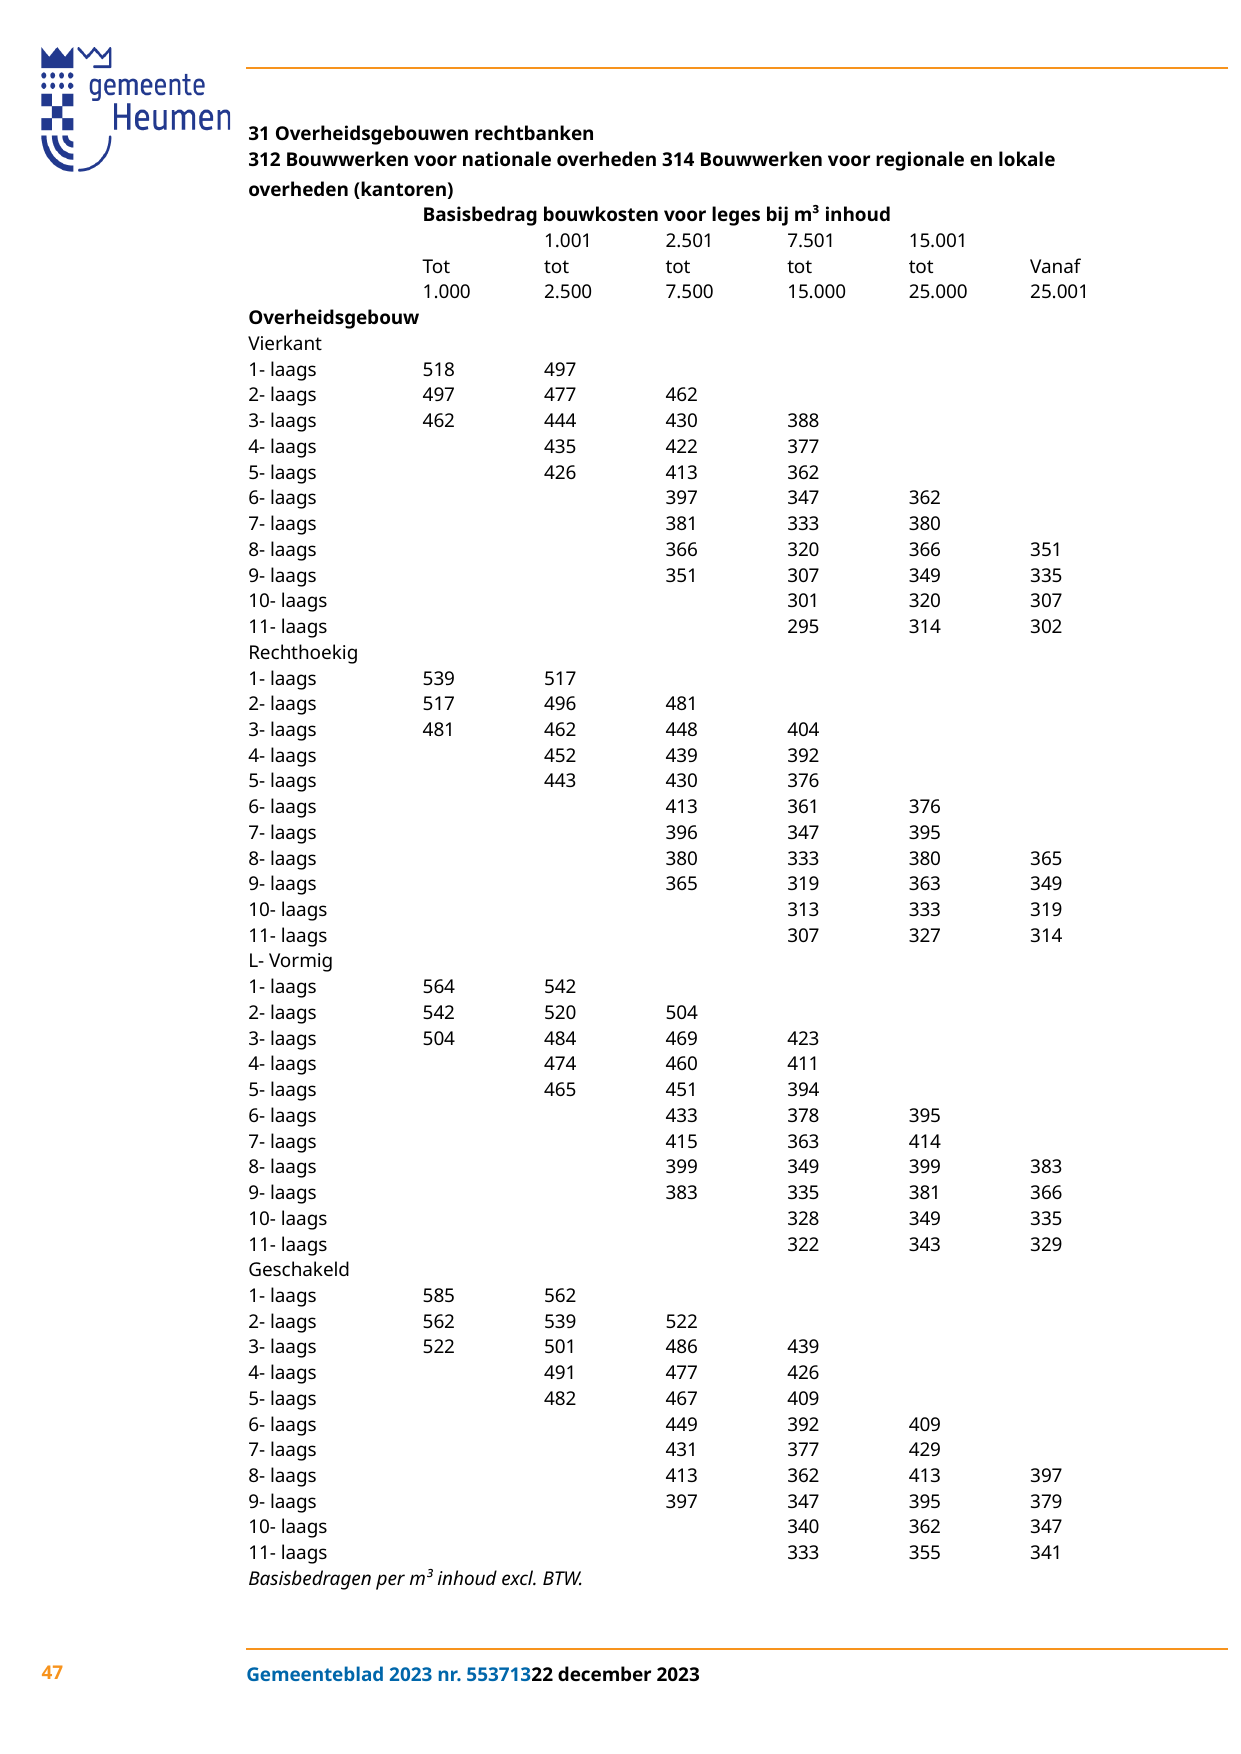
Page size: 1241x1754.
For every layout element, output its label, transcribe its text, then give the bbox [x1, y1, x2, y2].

table_cell 347 [787, 1488, 908, 1514]
table_cell [787, 974, 908, 999]
table_cell [544, 845, 665, 871]
table_cell [665, 896, 787, 922]
table_cell 399 [665, 1154, 787, 1179]
table_cell 484 [544, 1025, 665, 1051]
table_cell [544, 793, 665, 819]
table_cell tot [665, 253, 787, 279]
table_cell 341 [1030, 1540, 1152, 1565]
table_cell 409 [909, 1411, 1030, 1437]
table_cell 520 [544, 999, 665, 1025]
table_cell 314 [909, 613, 1030, 639]
table_cell 361 [787, 793, 908, 819]
table_cell 333 [787, 510, 908, 536]
table_cell 381 [909, 1179, 1030, 1205]
table_cell [423, 871, 544, 896]
table_cell 451 [665, 1076, 787, 1102]
table_cell 562 [423, 1308, 544, 1334]
table_cell [787, 690, 908, 716]
table_cell L- Vormig [248, 948, 1152, 973]
table_cell 314 [1030, 922, 1152, 948]
table_cell 474 [544, 1051, 665, 1076]
table_cell 462 [423, 408, 544, 433]
table_cell 392 [787, 1411, 908, 1437]
table_cell [1030, 1051, 1152, 1076]
table_cell 4- laags [248, 1359, 422, 1385]
table_cell [1030, 768, 1152, 793]
table_cell 5- laags [248, 768, 422, 793]
table_cell [423, 536, 544, 562]
table_cell 381 [665, 510, 787, 536]
table_cell [787, 1308, 908, 1334]
table_cell 313 [787, 896, 908, 922]
table_cell 542 [423, 999, 544, 1025]
table_cell [248, 202, 422, 227]
table_cell 11- laags [248, 1231, 422, 1256]
table_cell [909, 1308, 1030, 1334]
table_cell 15.001 [909, 227, 1030, 253]
table_cell 347 [787, 485, 908, 510]
table_cell 469 [665, 1025, 787, 1051]
table_cell [909, 433, 1030, 459]
table_cell [423, 510, 544, 536]
table_cell [665, 1514, 787, 1539]
table_cell 2- laags [248, 382, 422, 407]
table_cell [909, 716, 1030, 742]
table_cell 307 [787, 562, 908, 587]
table_cell 482 [544, 1385, 665, 1411]
table_cell [423, 896, 544, 922]
table_cell [909, 356, 1030, 382]
table_cell Vierkant [248, 330, 1152, 356]
table_cell 7.501 [787, 227, 908, 253]
table_cell [1030, 408, 1152, 433]
table_cell 501 [544, 1334, 665, 1359]
table_cell [423, 819, 544, 845]
table_cell 426 [544, 459, 665, 484]
table_cell 404 [787, 716, 908, 742]
table_cell 477 [665, 1359, 787, 1385]
table_cell 2- laags [248, 999, 422, 1025]
table_cell 413 [665, 1462, 787, 1488]
table_cell [423, 793, 544, 819]
table_cell [1030, 459, 1152, 484]
table_cell [423, 1540, 544, 1565]
table_cell [544, 1231, 665, 1256]
table_cell 413 [665, 459, 787, 484]
table_cell [909, 665, 1030, 690]
table_cell 585 [423, 1282, 544, 1308]
table_cell 462 [665, 382, 787, 407]
table_cell 6- laags [248, 793, 422, 819]
table_cell 349 [909, 562, 1030, 587]
table_cell 333 [909, 896, 1030, 922]
table_cell 2- laags [248, 1308, 422, 1334]
table_cell 2.500 [544, 279, 665, 304]
table_cell 452 [544, 742, 665, 768]
table_cell 9- laags [248, 562, 422, 587]
table_cell 397 [665, 1488, 787, 1514]
table_cell [1030, 1076, 1152, 1102]
table_cell 409 [787, 1385, 908, 1411]
table_cell 328 [787, 1205, 908, 1231]
table_cell [544, 1179, 665, 1205]
table_cell [423, 845, 544, 871]
table_cell 1- laags [248, 974, 422, 999]
table_cell [665, 665, 787, 690]
table_cell 477 [544, 382, 665, 407]
table_cell [423, 1514, 544, 1539]
table_cell [544, 1128, 665, 1153]
table_cell 319 [787, 871, 908, 896]
table_cell [1030, 1025, 1152, 1051]
picture [41, 47, 231, 172]
table_cell [665, 1231, 787, 1256]
table_cell [787, 665, 908, 690]
table_cell 3- laags [248, 1025, 422, 1051]
table_cell 15.000 [787, 279, 908, 304]
table_cell 343 [909, 1231, 1030, 1256]
table_cell [248, 95, 1152, 121]
table_cell 355 [909, 1540, 1030, 1565]
table_cell 6- laags [248, 485, 422, 510]
table_cell [909, 768, 1030, 793]
table_cell 347 [1030, 1514, 1152, 1539]
table_cell 362 [909, 485, 1030, 510]
table_cell [544, 588, 665, 613]
table_cell 377 [787, 1437, 908, 1462]
table_cell 295 [787, 613, 908, 639]
table_cell 497 [544, 356, 665, 382]
table_cell 431 [665, 1437, 787, 1462]
table_cell 380 [665, 845, 787, 871]
table_cell 322 [787, 1231, 908, 1256]
table_cell [423, 433, 544, 459]
table_cell [544, 536, 665, 562]
table_cell [423, 1488, 544, 1514]
table_cell 3- laags [248, 408, 422, 433]
table_cell 395 [909, 1488, 1030, 1514]
table_cell 1- laags [248, 1282, 422, 1308]
table_cell 394 [787, 1076, 908, 1102]
table_cell [423, 1411, 544, 1437]
table_cell 6- laags [248, 1411, 422, 1437]
table_cell 8- laags [248, 536, 422, 562]
table_cell 333 [787, 1540, 908, 1565]
table_cell [544, 1411, 665, 1437]
table_cell [787, 999, 908, 1025]
table_cell [1030, 433, 1152, 459]
table_cell 414 [909, 1128, 1030, 1153]
table_cell 1.001 [544, 227, 665, 253]
table_cell [423, 1154, 544, 1179]
table_cell 307 [1030, 588, 1152, 613]
table_cell 383 [1030, 1154, 1152, 1179]
table_cell [1030, 1334, 1152, 1359]
table_cell Basisbedragen per m³ inhoud excl. BTW. [248, 1565, 1152, 1591]
table_cell 320 [909, 588, 1030, 613]
table_cell [1030, 819, 1152, 845]
table_cell 439 [787, 1334, 908, 1359]
table_cell Basisbedrag bouwkosten voor leges bij m³ inhoud [423, 202, 1152, 227]
table_cell 5- laags [248, 1385, 422, 1411]
table_cell 9- laags [248, 871, 422, 896]
table_cell [423, 1179, 544, 1205]
table_cell [544, 922, 665, 948]
table_cell 5- laags [248, 1076, 422, 1102]
table_cell [423, 922, 544, 948]
table_cell 376 [787, 768, 908, 793]
table_cell 399 [909, 1154, 1030, 1179]
table_cell 448 [665, 716, 787, 742]
table_cell 462 [544, 716, 665, 742]
table_cell [423, 485, 544, 510]
table_cell [1030, 382, 1152, 407]
table_cell [665, 588, 787, 613]
table_cell tot [909, 253, 1030, 279]
table_cell [544, 1540, 665, 1565]
table_cell 395 [909, 1102, 1030, 1128]
table_cell 363 [909, 871, 1030, 896]
table_cell 335 [787, 1179, 908, 1205]
table_cell 11- laags [248, 922, 422, 948]
table_cell 349 [909, 1205, 1030, 1231]
table_cell [423, 1359, 544, 1385]
table_cell [665, 1205, 787, 1231]
table_cell 25.001 [1030, 279, 1152, 304]
table_cell 25.000 [909, 279, 1030, 304]
table_cell [544, 1488, 665, 1514]
table_cell 7- laags [248, 1128, 422, 1153]
table_cell tot [787, 253, 908, 279]
table_cell 397 [665, 485, 787, 510]
table_cell [423, 1076, 544, 1102]
table_cell [1030, 665, 1152, 690]
table_cell 8- laags [248, 1154, 422, 1179]
table_cell 4- laags [248, 433, 422, 459]
table_cell [1030, 510, 1152, 536]
table_cell [1030, 690, 1152, 716]
table_cell 3- laags [248, 716, 422, 742]
table_cell Tot [423, 253, 544, 279]
table_cell [423, 1205, 544, 1231]
table_cell 8- laags [248, 845, 422, 871]
table_cell [909, 1051, 1030, 1076]
table_cell 433 [665, 1102, 787, 1128]
table_cell 349 [787, 1154, 908, 1179]
table_cell 335 [1030, 562, 1152, 587]
table_cell [248, 227, 422, 253]
table_cell [909, 999, 1030, 1025]
table_cell [423, 459, 544, 484]
table_cell 3- laags [248, 1334, 422, 1359]
table_cell 504 [423, 1025, 544, 1051]
table_cell 539 [423, 665, 544, 690]
table_cell 320 [787, 536, 908, 562]
table_cell tot [544, 253, 665, 279]
table_cell 562 [544, 1282, 665, 1308]
table_cell 1- laags [248, 356, 422, 382]
table_cell 411 [787, 1051, 908, 1076]
table_cell 7.500 [665, 279, 787, 304]
table_cell 460 [665, 1051, 787, 1076]
table_cell 413 [909, 1462, 1030, 1488]
table_cell [423, 742, 544, 768]
table_cell [544, 1462, 665, 1488]
table_cell 415 [665, 1128, 787, 1153]
table_cell [544, 613, 665, 639]
table_cell 351 [665, 562, 787, 587]
table_cell Rechthoekig [248, 639, 1152, 665]
table_cell 564 [423, 974, 544, 999]
table_cell [544, 896, 665, 922]
table_cell [544, 871, 665, 896]
table_cell [423, 768, 544, 793]
table_cell 5- laags [248, 459, 422, 484]
table_cell 365 [1030, 845, 1152, 871]
table_cell 383 [665, 1179, 787, 1205]
table_cell 481 [423, 716, 544, 742]
table_cell [909, 382, 1030, 407]
table_cell 351 [1030, 536, 1152, 562]
table_cell [909, 408, 1030, 433]
table_cell 435 [544, 433, 665, 459]
table_cell 397 [1030, 1462, 1152, 1488]
table_cell [909, 742, 1030, 768]
table_cell 366 [1030, 1179, 1152, 1205]
table_cell [787, 356, 908, 382]
table_cell [544, 1514, 665, 1539]
table_cell 426 [787, 1359, 908, 1385]
table_cell Geschakeld [248, 1256, 1152, 1282]
table_cell 362 [909, 1514, 1030, 1539]
table_cell 4- laags [248, 742, 422, 768]
table_cell 366 [665, 536, 787, 562]
table_cell 380 [909, 845, 1030, 871]
table_cell 365 [665, 871, 787, 896]
table_cell 380 [909, 510, 1030, 536]
table_cell [544, 510, 665, 536]
table_cell 10- laags [248, 588, 422, 613]
table_cell [544, 1102, 665, 1128]
table_cell 329 [1030, 1231, 1152, 1256]
table_cell 422 [665, 433, 787, 459]
table_cell 496 [544, 690, 665, 716]
table_cell 388 [787, 408, 908, 433]
table_cell 301 [787, 588, 908, 613]
table_cell [423, 227, 544, 253]
table_cell 430 [665, 768, 787, 793]
table_cell 491 [544, 1359, 665, 1385]
table_cell 395 [909, 819, 1030, 845]
table_cell 392 [787, 742, 908, 768]
table_cell 465 [544, 1076, 665, 1102]
table_cell 307 [787, 922, 908, 948]
table_cell 31 Overheidsgebouwen rechtbanken [248, 121, 1152, 146]
table_cell [1030, 1437, 1152, 1462]
table_cell 429 [909, 1437, 1030, 1462]
table_cell [665, 1282, 787, 1308]
table_cell [1030, 974, 1152, 999]
table_cell [423, 1102, 544, 1128]
table_cell 443 [544, 768, 665, 793]
table_cell 1.000 [423, 279, 544, 304]
table_cell [909, 1282, 1030, 1308]
table_cell [423, 1231, 544, 1256]
table_cell 335 [1030, 1205, 1152, 1231]
table_cell 444 [544, 408, 665, 433]
table_cell [909, 1359, 1030, 1385]
table_cell [1030, 716, 1152, 742]
table_cell [1030, 999, 1152, 1025]
table_cell 10- laags [248, 896, 422, 922]
table_cell 4- laags [248, 1051, 422, 1076]
table_cell [665, 356, 787, 382]
table_cell 11- laags [248, 613, 422, 639]
table_cell 2- laags [248, 690, 422, 716]
table_cell 6- laags [248, 1102, 422, 1128]
table_cell 517 [544, 665, 665, 690]
table_cell 349 [1030, 871, 1152, 896]
table_cell [544, 819, 665, 845]
table_cell [665, 922, 787, 948]
table_cell [1030, 227, 1152, 253]
table_cell [909, 459, 1030, 484]
table_cell 413 [665, 793, 787, 819]
table_cell [665, 613, 787, 639]
table_cell Overheidsgebouw [248, 305, 1152, 330]
table_cell 312 Bouwwerken voor nationale overheden 314 Bouwwerken voor regionale en lokale overheden (kantoren) [248, 146, 1152, 202]
table_cell [423, 562, 544, 587]
table_cell 486 [665, 1334, 787, 1359]
table_cell 11- laags [248, 1540, 422, 1565]
table_cell 1- laags [248, 665, 422, 690]
table_cell 362 [787, 1462, 908, 1488]
table_cell 347 [787, 819, 908, 845]
table_cell [248, 253, 422, 279]
table_cell [544, 1205, 665, 1231]
table_cell 10- laags [248, 1205, 422, 1231]
table_cell Vanaf [1030, 253, 1152, 279]
table_cell [544, 1437, 665, 1462]
table_cell 7- laags [248, 510, 422, 536]
table_cell 2.501 [665, 227, 787, 253]
table_cell 522 [423, 1334, 544, 1359]
table_cell 8- laags [248, 1462, 422, 1488]
table_cell [1030, 485, 1152, 510]
table_cell 497 [423, 382, 544, 407]
table_cell [665, 1540, 787, 1565]
table_cell [544, 485, 665, 510]
table_cell 363 [787, 1128, 908, 1153]
table_cell 362 [787, 459, 908, 484]
table_cell [1030, 793, 1152, 819]
table_cell [423, 1437, 544, 1462]
table_cell [423, 588, 544, 613]
table_cell [544, 562, 665, 587]
table_cell [1030, 742, 1152, 768]
table_cell [1030, 1308, 1152, 1334]
table_cell 467 [665, 1385, 787, 1411]
table_cell 340 [787, 1514, 908, 1539]
table_cell 327 [909, 922, 1030, 948]
table_cell 333 [787, 845, 908, 871]
table_cell 302 [1030, 613, 1152, 639]
table_cell [909, 1076, 1030, 1102]
table_cell 7- laags [248, 819, 422, 845]
table_cell [787, 382, 908, 407]
table_cell [909, 974, 1030, 999]
table_cell 366 [909, 536, 1030, 562]
table_cell [423, 1385, 544, 1411]
table_cell 9- laags [248, 1179, 422, 1205]
table_cell 378 [787, 1102, 908, 1128]
table_cell 449 [665, 1411, 787, 1437]
table_cell [909, 1334, 1030, 1359]
table_cell 376 [909, 793, 1030, 819]
table_cell [909, 690, 1030, 716]
table_cell [423, 1051, 544, 1076]
table_cell 319 [1030, 896, 1152, 922]
table_cell [1030, 1385, 1152, 1411]
table_cell 7- laags [248, 1437, 422, 1462]
table_cell 517 [423, 690, 544, 716]
table_cell [248, 279, 422, 304]
table_cell 522 [665, 1308, 787, 1334]
table_cell [423, 613, 544, 639]
table_cell [909, 1025, 1030, 1051]
table_cell [665, 974, 787, 999]
table_cell 379 [1030, 1488, 1152, 1514]
table_cell [787, 1282, 908, 1308]
table_cell 423 [787, 1025, 908, 1051]
table_cell [1030, 1411, 1152, 1437]
table_cell 504 [665, 999, 787, 1025]
table_cell 539 [544, 1308, 665, 1334]
table_cell 430 [665, 408, 787, 433]
table_cell 439 [665, 742, 787, 768]
table_cell [1030, 1128, 1152, 1153]
table_cell 9- laags [248, 1488, 422, 1514]
table_cell [1030, 1102, 1152, 1128]
table_cell [423, 1462, 544, 1488]
table_cell [1030, 356, 1152, 382]
table_cell [909, 1385, 1030, 1411]
table_cell 396 [665, 819, 787, 845]
table_cell [1030, 1282, 1152, 1308]
table_cell 518 [423, 356, 544, 382]
table_cell 542 [544, 974, 665, 999]
table_cell 481 [665, 690, 787, 716]
table_cell [1030, 1359, 1152, 1385]
table_cell [544, 1154, 665, 1179]
table_cell [423, 1128, 544, 1153]
table_cell 377 [787, 433, 908, 459]
table_cell 10- laags [248, 1514, 422, 1539]
